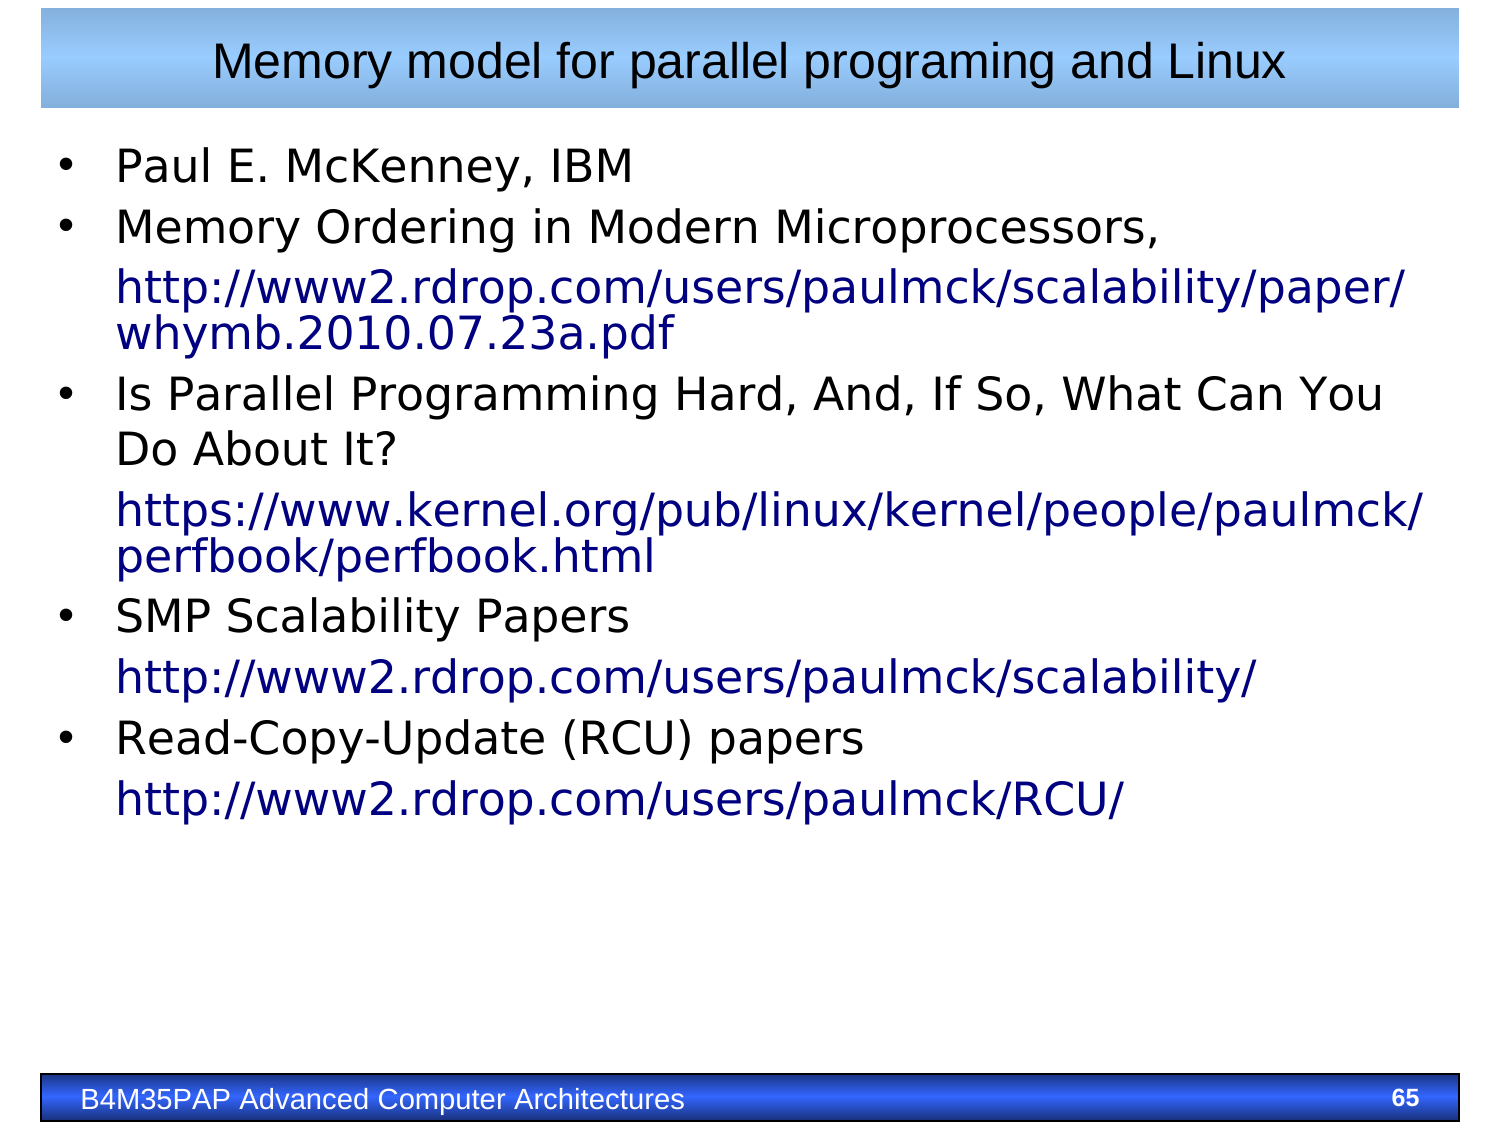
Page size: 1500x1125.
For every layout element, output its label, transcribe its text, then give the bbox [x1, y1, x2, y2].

list Paul E. McKenney, IBM Memory Ordering in Modern Microprocessors, http://www2.rdrop.com/users/paulmck/scalability/paper/whymb.2010.07.23a.pdf Is Parallel Programming Hard, And, If So, What Can You Do About It? https://www.kernel.org/pub/linux/kernel/people/paulmck/perfbook/perfbook.html SMP Scalability Papers http://www2.rdrop.com/users/paulmck/scalability/ Read-Copy-Update (RCU) papers http://www2.rdrop.com/users/paulmck/RCU/ [44, 128, 1458, 1056]
title Memory model for parallel programing and Linux [41, 8, 1459, 108]
